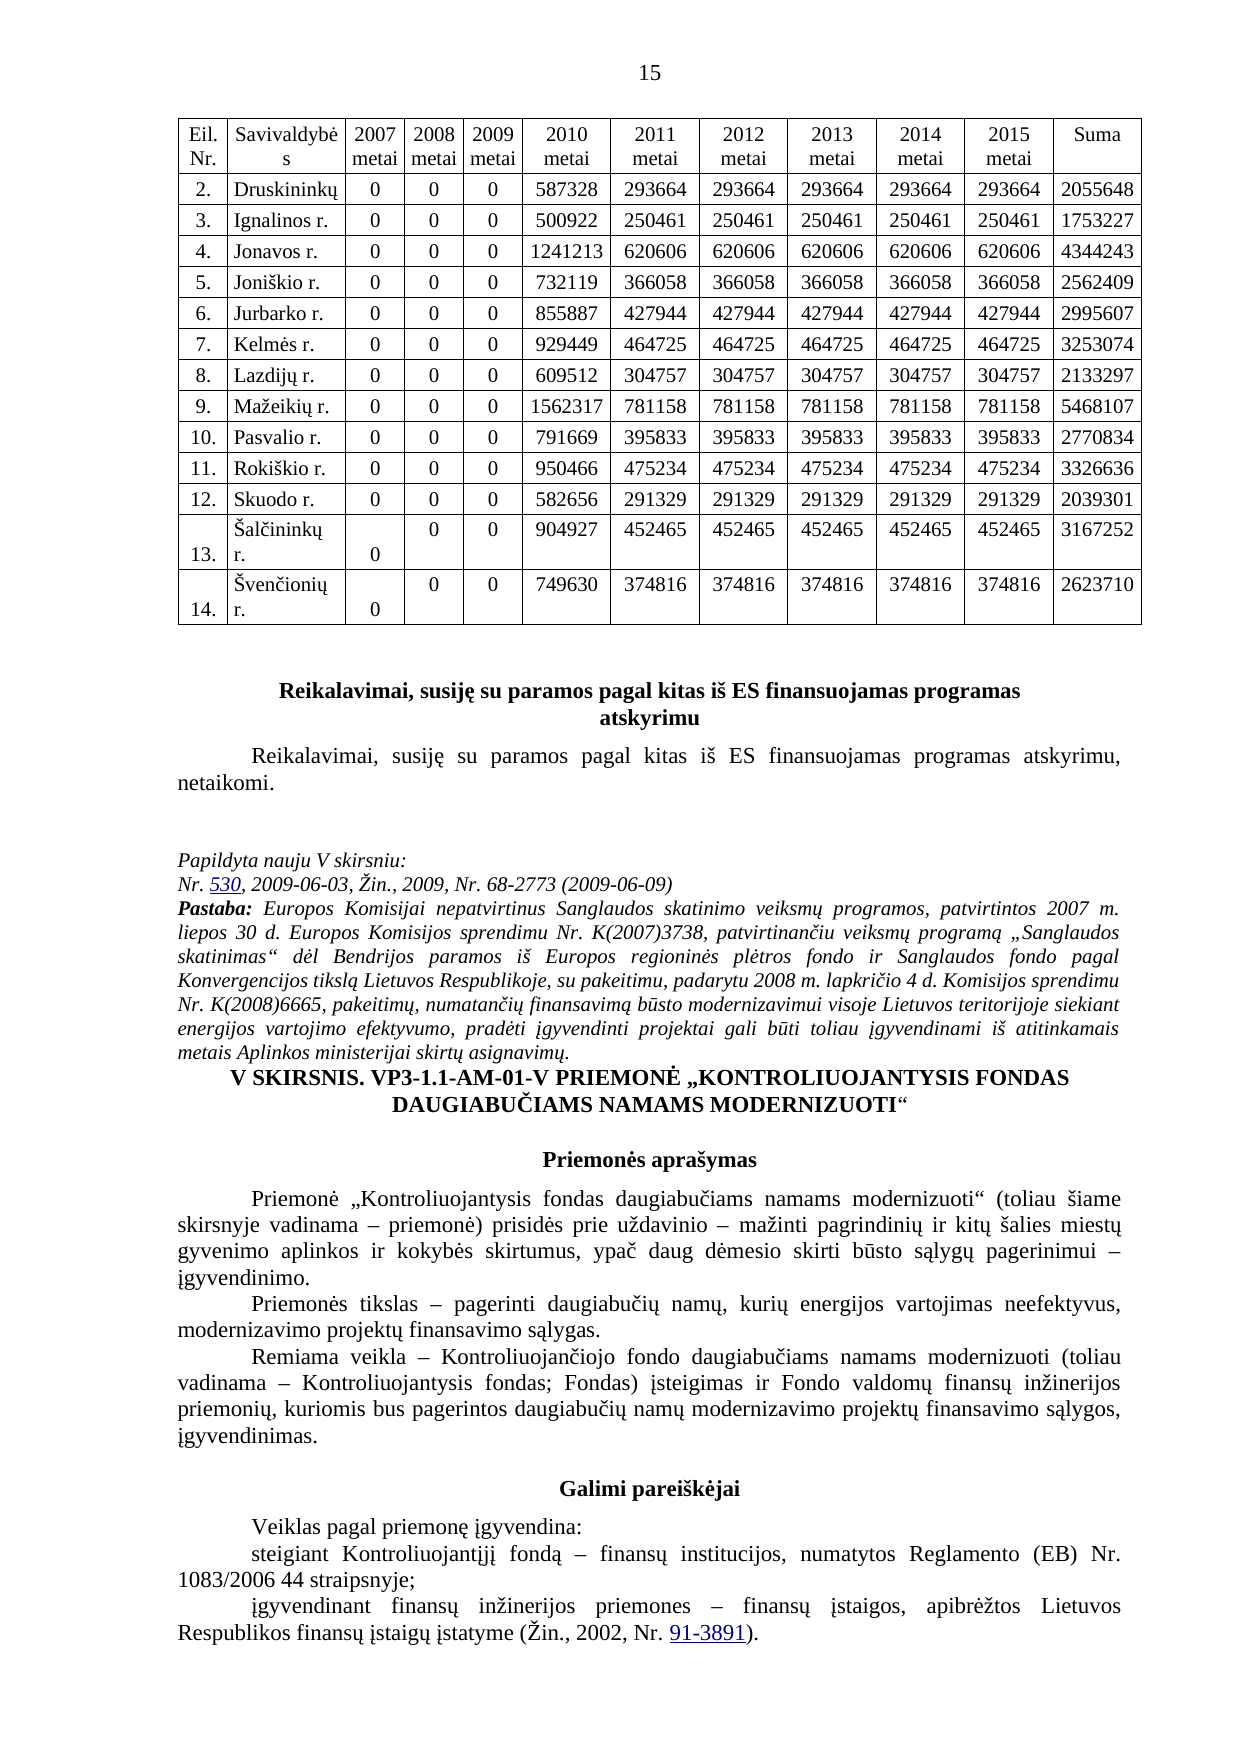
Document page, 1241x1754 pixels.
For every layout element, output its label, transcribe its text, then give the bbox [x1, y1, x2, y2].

table_cell Švenčionių r. [228, 570, 345, 623]
table_cell 452465 [700, 515, 787, 568]
table_header 2011 metai [611, 119, 699, 173]
table_header 2013 metai [788, 119, 876, 173]
table_cell 582656 [523, 484, 610, 513]
table_header 2007 metai [346, 119, 404, 173]
table_cell 304757 [611, 360, 699, 390]
table_cell 0 [464, 329, 522, 359]
text V SKIRSNIS. VP3-1.1-AM-01-V PRIEMONĖ „KONTROLIUOJANTYSIS FONDAS Daugiabučiams namams MODERNIZUotI“ [177, 1064, 1122, 1117]
table_cell 293664 [965, 174, 1053, 204]
table_cell 304757 [877, 360, 964, 390]
table_cell 0 [346, 174, 404, 204]
table_cell 929449 [523, 329, 610, 359]
table_cell 304757 [700, 360, 787, 390]
table_cell 9. [179, 391, 227, 421]
table_cell 4344243 [1054, 236, 1141, 266]
table_cell 0 [346, 236, 404, 266]
table_cell 609512 [523, 360, 610, 390]
table_cell Pasvalio r. [228, 422, 345, 452]
table_cell 2623710 [1054, 570, 1141, 623]
text Remiama veikla – Kontroliuojančiojo fondo daugiabučiams namams modernizuoti (toliau vadinama – Kontroliuojantysis fondas; Fondas) įsteigimas ir Fondo valdomų finansų inžinerijos priemonių, kuriomis bus pagerintos daugiabučių namų modernizavimo projektų finansavimo sąlygos, įgyvendinimas. [177, 1343, 1122, 1448]
table_cell Lazdijų r. [228, 360, 345, 390]
table_cell 620606 [965, 236, 1053, 266]
table_cell 0 [405, 422, 463, 452]
table_cell 250461 [877, 205, 964, 235]
table_cell 2. [179, 174, 227, 204]
table_cell 291329 [965, 484, 1053, 513]
table_cell 395833 [965, 422, 1053, 452]
table_cell 3167252 [1054, 515, 1141, 568]
table_cell Rokiškio r. [228, 453, 345, 482]
table_cell 452465 [611, 515, 699, 568]
table_cell 13. [179, 515, 227, 568]
table_cell 855887 [523, 298, 610, 328]
table_cell 0 [346, 329, 404, 359]
table_cell 0 [464, 360, 522, 390]
table_cell 250461 [700, 205, 787, 235]
table_cell 464725 [788, 329, 876, 359]
table_header 2012 metai [700, 119, 787, 173]
text Galimi pareiškėjai [177, 1474, 1122, 1501]
table_cell 0 [464, 422, 522, 452]
table_cell 0 [346, 298, 404, 328]
table_cell 6. [179, 298, 227, 328]
table_cell 0 [464, 570, 522, 623]
table_cell 0 [464, 484, 522, 513]
table_cell 475234 [788, 453, 876, 482]
table_cell 291329 [611, 484, 699, 513]
table_cell 781158 [700, 391, 787, 421]
table_cell 452465 [788, 515, 876, 568]
table_cell 0 [464, 298, 522, 328]
table_cell Ignalinos r. [228, 205, 345, 235]
table_header 2010 metai [523, 119, 610, 173]
table_cell 366058 [700, 267, 787, 297]
table_cell 12. [179, 484, 227, 513]
table_cell 732119 [523, 267, 610, 297]
table_header Savivaldybės [228, 119, 345, 173]
table_cell Šalčininkų r. [228, 515, 345, 568]
table_cell 0 [464, 267, 522, 297]
table_cell 395833 [788, 422, 876, 452]
table_cell 427944 [700, 298, 787, 328]
table_cell 427944 [611, 298, 699, 328]
table_cell 452465 [965, 515, 1053, 568]
table_cell 0 [405, 453, 463, 482]
table_cell 7. [179, 329, 227, 359]
table_cell 620606 [788, 236, 876, 266]
table_cell 781158 [877, 391, 964, 421]
table_cell 620606 [611, 236, 699, 266]
table_cell 0 [405, 298, 463, 328]
table_cell Joniškio r. [228, 267, 345, 297]
table_cell 304757 [965, 360, 1053, 390]
table_cell 10. [179, 422, 227, 452]
table_cell 904927 [523, 515, 610, 568]
table_cell 464725 [877, 329, 964, 359]
table_cell 620606 [700, 236, 787, 266]
table_cell 0 [405, 205, 463, 235]
table_cell 0 [464, 174, 522, 204]
table_cell 0 [346, 515, 404, 568]
text steigiant Kontroliuojantįjį fondą – finansų institucijos, numatytos Reglamento (EB) Nr. 1083/2006 44 straipsnyje; [177, 1540, 1122, 1592]
table_cell Jurbarko r. [228, 298, 345, 328]
table_header 2008 metai [405, 119, 463, 173]
table_cell 2055648 [1054, 174, 1141, 204]
text Pastaba: Europos Komisijai nepatvirtinus Sanglaudos skatinimo veiksmų programos, patvirtintos 2007 m. liepos 30 d. Europos Komisijos sprendimu Nr. K(2007)3738, patvirtinančiu veiksmų programą „Sanglaudos skatinimas“ dėl Bendrijos paramos iš Europos regioninės plėtros fondo ir Sanglaudos fondo pagal Konvergencijos tikslą Lietuvos Respublikoje, su pakeitimu, padarytu 2008 m. lapkričio 4 d. Komisijos sprendimu Nr. K(2008)6665, pakeitimų, numatančių finansavimą būsto modernizavimui visoje Lietuvos teritorijoje siekiant energijos vartojimo efektyvumo, pradėti įgyvendinti projektai gali būti toliau įgyvendinami iš atitinkamais metais Aplinkos ministerijai skirtų asignavimų. [177, 896, 1122, 1064]
text Nr. 530, 2009-06-03, Žin., 2009, Nr. 68-2773 (2009-06-09) [177, 872, 1122, 896]
table_cell Kelmės r. [228, 329, 345, 359]
table_cell 5. [179, 267, 227, 297]
table_cell 620606 [877, 236, 964, 266]
table_cell 0 [405, 329, 463, 359]
table_cell 250461 [965, 205, 1053, 235]
table_header Eil. Nr. [179, 119, 227, 173]
table_header 2014 metai [877, 119, 964, 173]
table_cell Skuodo r. [228, 484, 345, 513]
table_cell 0 [405, 484, 463, 513]
table_cell 0 [464, 453, 522, 482]
table_cell 2039301 [1054, 484, 1141, 513]
table_cell 475234 [700, 453, 787, 482]
table_cell 781158 [965, 391, 1053, 421]
table_cell 464725 [611, 329, 699, 359]
table_header 2015 metai [965, 119, 1053, 173]
table_cell 0 [346, 484, 404, 513]
table_cell 374816 [700, 570, 787, 623]
table_cell 3253074 [1054, 329, 1141, 359]
table_cell Druskininkų [228, 174, 345, 204]
table_cell 3326636 [1054, 453, 1141, 482]
table_cell 0 [464, 391, 522, 421]
text Veiklas pagal priemonę įgyvendina: [177, 1513, 1122, 1540]
table_cell 304757 [788, 360, 876, 390]
table_cell 475234 [965, 453, 1053, 482]
table_cell 293664 [788, 174, 876, 204]
table_cell 291329 [788, 484, 876, 513]
table_cell 0 [405, 267, 463, 297]
table_cell 475234 [877, 453, 964, 482]
table_cell 0 [464, 205, 522, 235]
table_cell 3. [179, 205, 227, 235]
text Priemonės aprašymas [177, 1146, 1122, 1172]
table_cell 395833 [700, 422, 787, 452]
table_cell 293664 [877, 174, 964, 204]
table_cell 2770834 [1054, 422, 1141, 452]
table_header Suma [1054, 119, 1141, 173]
table_cell 1753227 [1054, 205, 1141, 235]
table_cell 0 [405, 360, 463, 390]
table_cell 0 [346, 360, 404, 390]
table_cell 2995607 [1054, 298, 1141, 328]
table_cell 427944 [965, 298, 1053, 328]
table_cell 1241213 [523, 236, 610, 266]
table_cell 0 [346, 267, 404, 297]
text Reikalavimai, susiję su paramos pagal kitas iš ES finansuojamas programas atskyrimu, netaikomi. [177, 742, 1122, 795]
table_cell 587328 [523, 174, 610, 204]
table_cell 500922 [523, 205, 610, 235]
table_cell 427944 [788, 298, 876, 328]
table_cell 366058 [788, 267, 876, 297]
table_cell 0 [405, 391, 463, 421]
table_cell 366058 [611, 267, 699, 297]
table_cell 464725 [700, 329, 787, 359]
table_cell 1562317 [523, 391, 610, 421]
text Priemonės tikslas – pagerinti daugiabučių namų, kurių energijos vartojimas neefektyvus, modernizavimo projektų finansavimo sąlygas. [177, 1290, 1122, 1343]
table_cell 0 [464, 515, 522, 568]
table_cell 374816 [788, 570, 876, 623]
table_cell 366058 [877, 267, 964, 297]
table_cell 950466 [523, 453, 610, 482]
table_cell 0 [346, 391, 404, 421]
table_cell 250461 [788, 205, 876, 235]
table_cell 0 [346, 570, 404, 623]
table_cell Jonavos r. [228, 236, 345, 266]
table_cell 781158 [611, 391, 699, 421]
table_cell 4. [179, 236, 227, 266]
table_cell 0 [405, 570, 463, 623]
table_cell 395833 [877, 422, 964, 452]
table_header 2009 metai [464, 119, 522, 173]
table_cell 0 [346, 422, 404, 452]
table_cell 791669 [523, 422, 610, 452]
table_cell 0 [405, 236, 463, 266]
text Papildyta nauju V skirsniu: [177, 848, 1122, 872]
table_cell 5468107 [1054, 391, 1141, 421]
text Priemonė „Kontroliuojantysis fondas daugiabučiams namams modernizuoti“ (toliau šiame skirsnyje vadinama – priemonė) prisidės prie uždavinio – mažinti pagrindinių ir kitų šalies miestų gyvenimo aplinkos ir kokybės skirtumus, ypač daug dėmesio skirti būsto sąlygų pagerinimui – įgyvendinimo. [177, 1185, 1122, 1290]
table_cell 366058 [965, 267, 1053, 297]
table_cell 475234 [611, 453, 699, 482]
table_cell 395833 [611, 422, 699, 452]
table_cell 0 [346, 205, 404, 235]
table_cell 464725 [965, 329, 1053, 359]
table_cell 0 [405, 515, 463, 568]
table_cell 293664 [611, 174, 699, 204]
table_cell 2133297 [1054, 360, 1141, 390]
table_cell 781158 [788, 391, 876, 421]
table_cell 0 [405, 174, 463, 204]
table_cell 452465 [877, 515, 964, 568]
text Reikalavimai, susiję su paramos pagal kitas iš ES finansuojamas programas atskyrimu [177, 677, 1122, 730]
table_cell 291329 [700, 484, 787, 513]
table_cell 8. [179, 360, 227, 390]
table_cell 2562409 [1054, 267, 1141, 297]
text įgyvendinant finansų inžinerijos priemones – finansų įstaigos, apibrėžtos Lietuvos Respublikos finansų įstaigų įstatyme (Žin., 2002, Nr. 91-3891). [177, 1592, 1122, 1645]
table_cell 293664 [700, 174, 787, 204]
table_cell 749630 [523, 570, 610, 623]
table_cell 11. [179, 453, 227, 482]
table_cell 0 [346, 453, 404, 482]
table_cell 374816 [611, 570, 699, 623]
table_cell 427944 [877, 298, 964, 328]
table_cell Mažeikių r. [228, 391, 345, 421]
table_cell 250461 [611, 205, 699, 235]
table_cell 374816 [965, 570, 1053, 623]
table_cell 0 [464, 236, 522, 266]
table_cell 374816 [877, 570, 964, 623]
table_cell 14. [179, 570, 227, 623]
table_cell 291329 [877, 484, 964, 513]
